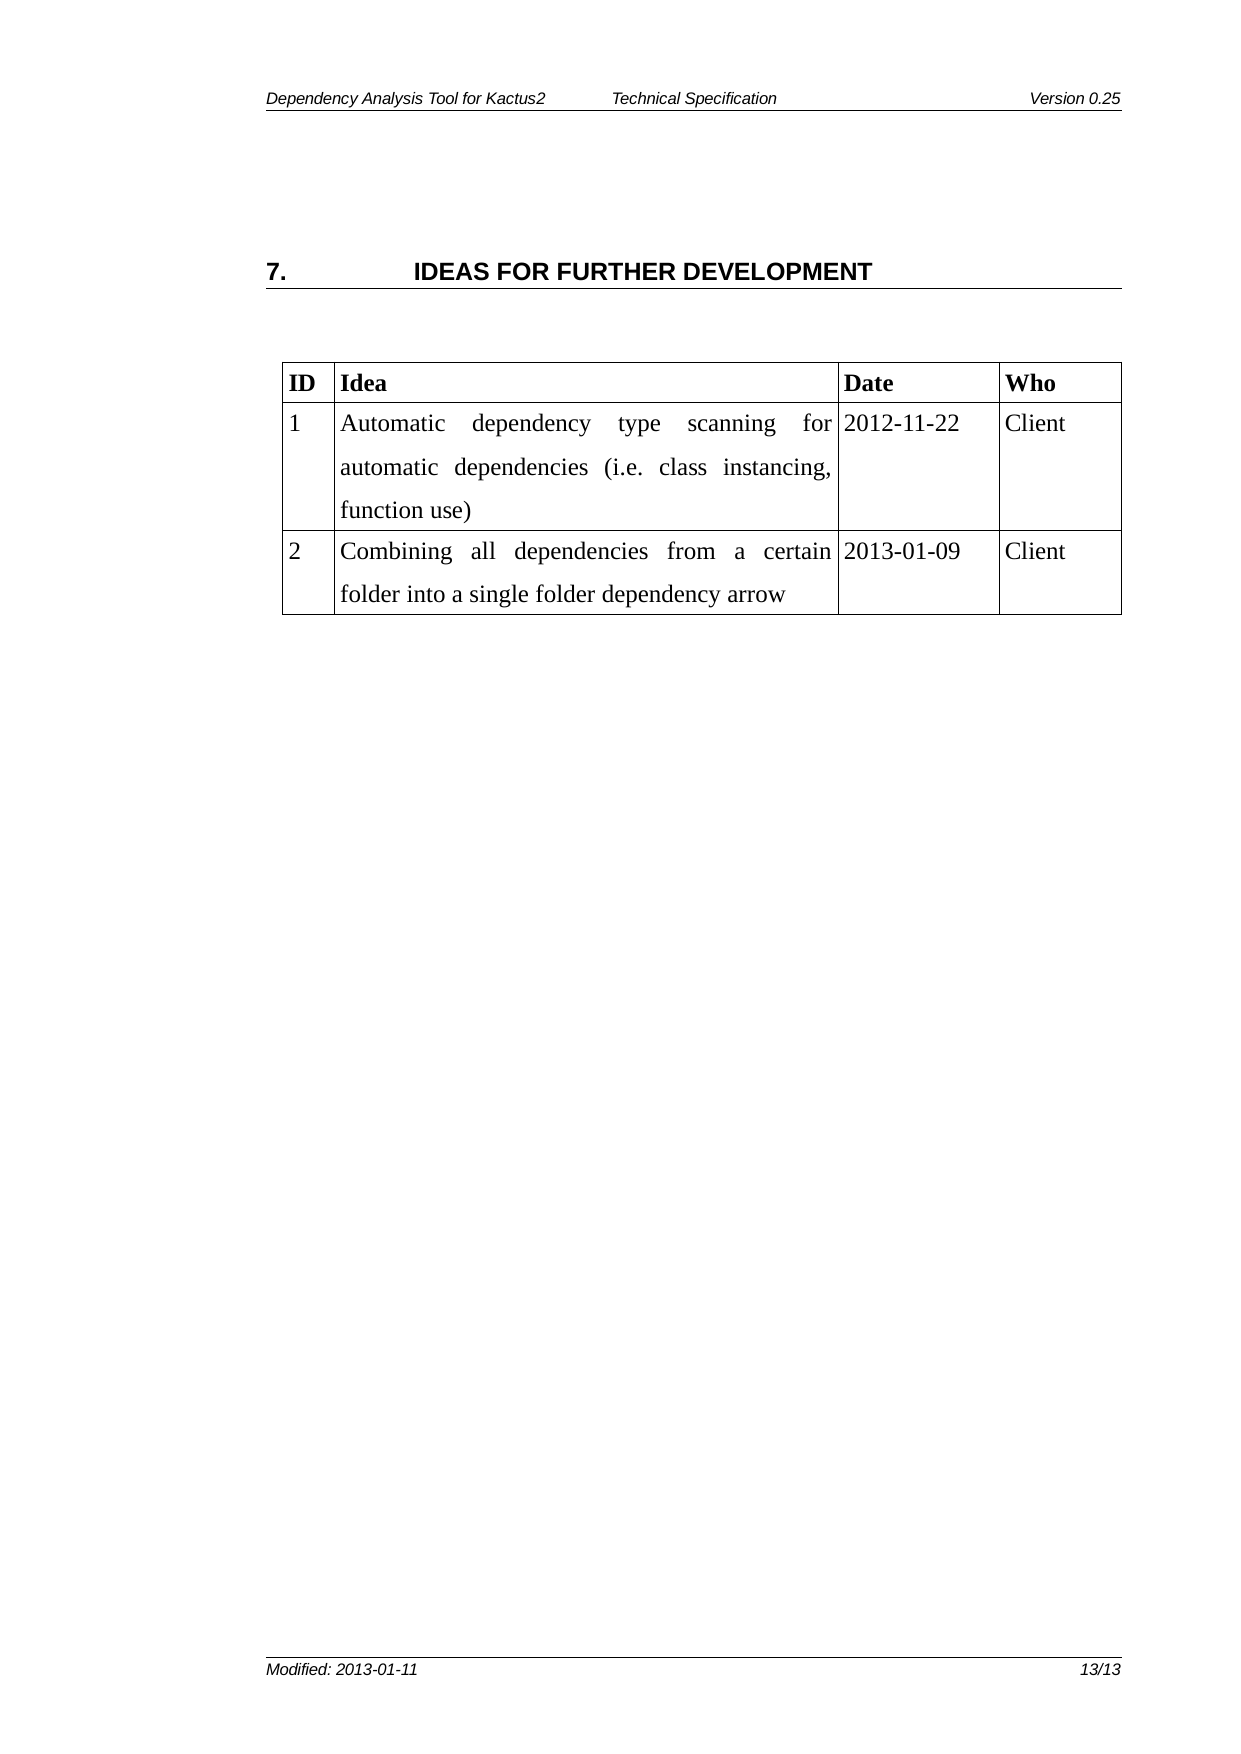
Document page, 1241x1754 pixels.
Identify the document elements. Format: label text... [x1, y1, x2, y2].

table_header Date [839, 363, 999, 402]
table_cell 2012-11-22 [839, 403, 999, 530]
table_header ID [283, 363, 334, 402]
table_cell Combining all dependencies from a certain folder into a single folder dependency arrow [335, 531, 838, 614]
table_cell 2 [283, 531, 334, 614]
table_cell 2013-01-09 [839, 531, 999, 614]
table_cell Client [1000, 531, 1121, 614]
table_cell Client [1000, 403, 1121, 530]
subtitle Ideas for Further Development [266, 257, 1122, 288]
table_cell 1 [283, 403, 334, 530]
table_header Who [1000, 363, 1121, 402]
table_header Idea [335, 363, 838, 402]
table_cell Automatic dependency type scanning for automatic dependencies (i.e. class instancing, function use) [335, 403, 838, 530]
